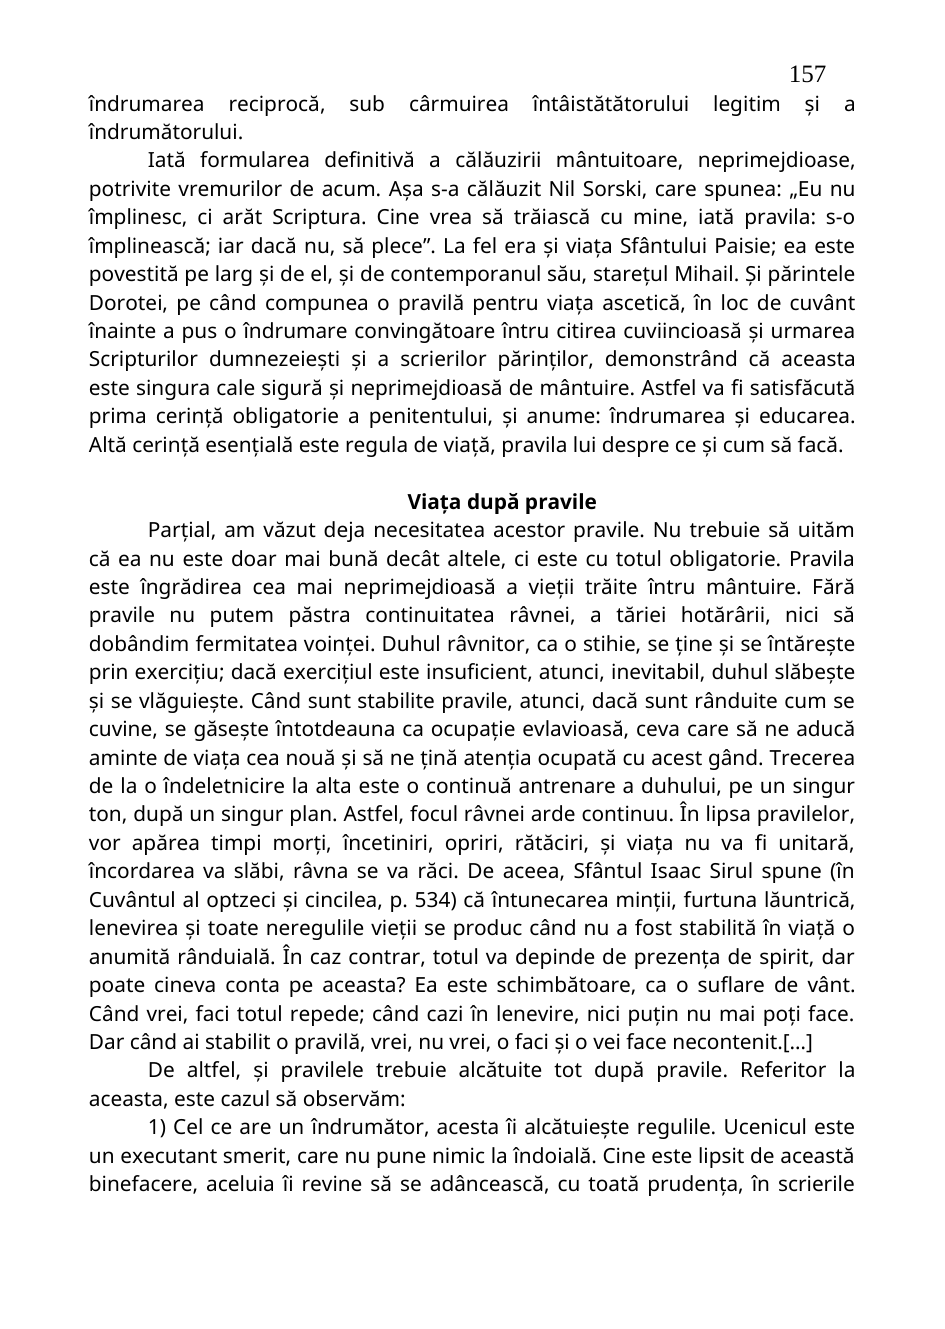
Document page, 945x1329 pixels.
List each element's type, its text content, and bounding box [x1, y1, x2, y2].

text 1) Cel ce are un îndrumător, acesta îi alcătuieşte regulile. Ucenicul este un executant smerit, care nu pune nimic la îndoială. Cine este lipsit de această binefacere, aceluia îi revine să se adâncească, cu toată prudenţa, în scrierile [89, 1112, 856, 1198]
text Parţial, am văzut deja necesitatea acestor pravile. Nu trebuie să uităm că ea nu este doar mai bună decât altele, ci este cu totul obligatorie. Pravila este îngrădirea cea mai neprimejdioasă a vieţii trăite întru mântuire. Fără pravile nu putem păstra continuitatea râvnei, a tăriei hotărârii, nici să dobândim fermitatea voinţei. Duhul râvnitor, ca o stihie, se ţine şi se întăreşte prin exerciţiu; dacă exerciţiul este insuficient, atunci, inevitabil, duhul slăbeşte şi se vlăguieşte. Când sunt stabilite pravile, atunci, dacă sunt rânduite cum se cuvine, se găseşte întotdeauna ca ocupaţie evlavioasă, ceva care să ne aducă aminte de viaţa cea nouă şi să ne ţină atenţia ocupată cu acest gând. Trecerea de la o îndeletnicire la alta este o continuă antrenare a duhului, pe un singur ton, după un singur plan. Astfel, focul râvnei arde continuu. În lipsa pravilelor, vor apărea timpi morţi, încetiniri, opriri, rătăciri, şi viaţa nu va fi unitară, încordarea va slăbi, râvna se va răci. De aceea, Sfântul Isaac Sirul spune (în Cuvântul al optzeci şi cincilea, p. 534) că întunecarea minţii, furtuna lăuntrică, lenevirea şi toate neregulile vieţii se produc când nu a fost stabilită în viaţă o anumită rânduială. În caz contrar, totul va depinde de prezenţa de spirit, dar poate cineva conta pe aceasta? Ea este schimbătoare, ca o suflare de vânt. Când vrei, faci totul repede; când cazi în lenevire, nici puţin nu mai poţi face. Dar când ai stabilit o pravilă, vrei, nu vrei, o faci şi o vei face necontenit.[…] [89, 515, 856, 1056]
text Viaţa după pravile [89, 487, 856, 515]
text îndrumarea reciprocă, sub cârmuirea întâistătătorului legitim şi a îndrumătorului. [89, 89, 856, 146]
text Iată formularea definitivă a călăuzirii mântuitoare, neprimejdioase, potrivite vremurilor de acum. Aşa s-a călăuzit Nil Sorski, care spunea: „Eu nu împlinesc, ci arăt Scriptura. Cine vrea să trăiască cu mine, iată pravila: s-o împlinească; iar dacă nu, să plece”. La fel era şi viaţa Sfântului Paisie; ea este povestită pe larg şi de el, şi de contemporanul său, stareţul Mihail. Şi părintele Dorotei, pe când compunea o pravilă pentru viaţa ascetică, în loc de cuvânt înainte a pus o îndrumare convingătoare întru citirea cuviincioasă şi urmarea Scripturilor dumnezeieşti şi a scrierilor părinţilor, demonstrând că aceasta este singura cale sigură şi neprimejdioasă de mântuire. Astfel va fi satisfăcută prima cerinţă obligatorie a penitentului, şi anume: îndrumarea şi educarea. Altă cerinţă esenţială este regula de viaţă, pravila lui despre ce şi cum să facă. [89, 146, 856, 458]
text De altfel, şi pravilele trebuie alcătuite tot după pravile. Referitor la aceasta, este cazul să observăm: [89, 1056, 856, 1112]
